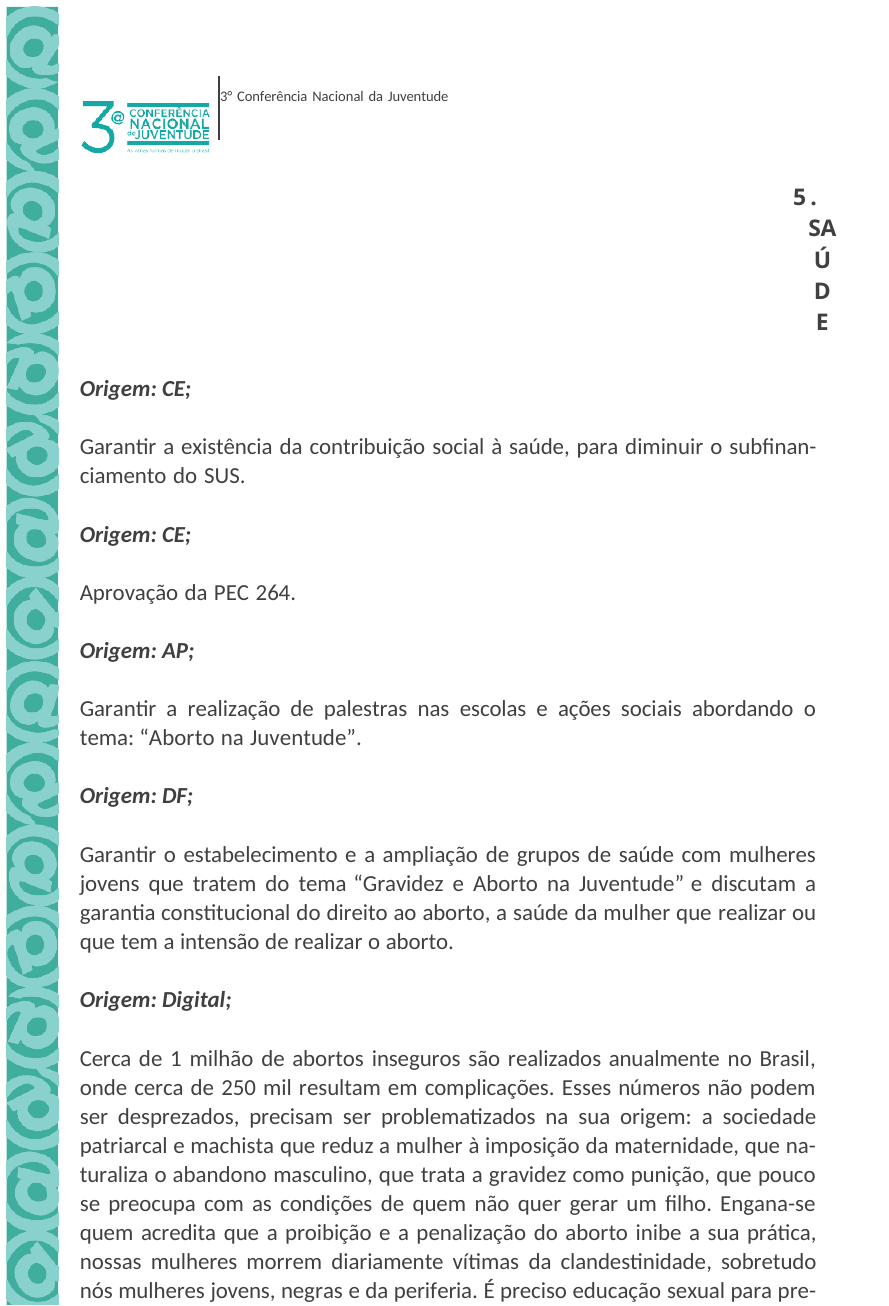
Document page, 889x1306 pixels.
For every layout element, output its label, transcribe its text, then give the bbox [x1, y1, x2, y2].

text Origem: CE; Aprovação da PEC 264. Origem: AP; [79, 520, 298, 664]
text 3° Conferência Nacional da Juventude [81, 82, 836, 153]
text Cerca de 1 milhão de abortos inseguros são realizados anualmente no Brasil, onde cerca de 250 mil resultam em complicações. Esses números não podem ser desprezados, precisam ser problematizados na sua origem: a sociedade patriarcal e machista que reduz a mulher à imposição da maternidade, que na- turaliza o abandono masculino, que trata a gravidez como punição, que pouco se preocupa com as condições de quem não quer gerar um filho. Engana-se quem acredita que a proibição e a penalização do aborto inibe a sua prática, nossas mulheres morrem diariamente vítimas da clandestinidade, sobretudo nós mulheres jovens, negras e da periferia. É preciso educação sexual para pre- [79, 1044, 816, 1304]
subtitle Origem: CE; [79, 374, 836, 402]
list . SAÚDE [773, 181, 836, 337]
text Garantir a existência da contribuição social à saúde, para diminuir o subfinan- ciamento do SUS. [79, 432, 816, 489]
text Garantir a realização de palestras nas escolas e ações sociais abordando o tema: “Aborto na Juventude”. [79, 694, 816, 751]
text Garantir o estabelecimento e a ampliação de grupos de saúde com mulheres jovens que tratem do tema “Gravidez e Aborto na Juventude” e discutam a garantia constitucional do direito ao aborto, a saúde da mulher que realizar ou que tem a intensão de realizar o aborto. [79, 840, 816, 955]
subtitle Origem: DF; [79, 782, 836, 810]
subtitle Origem: Digital; [79, 986, 836, 1013]
